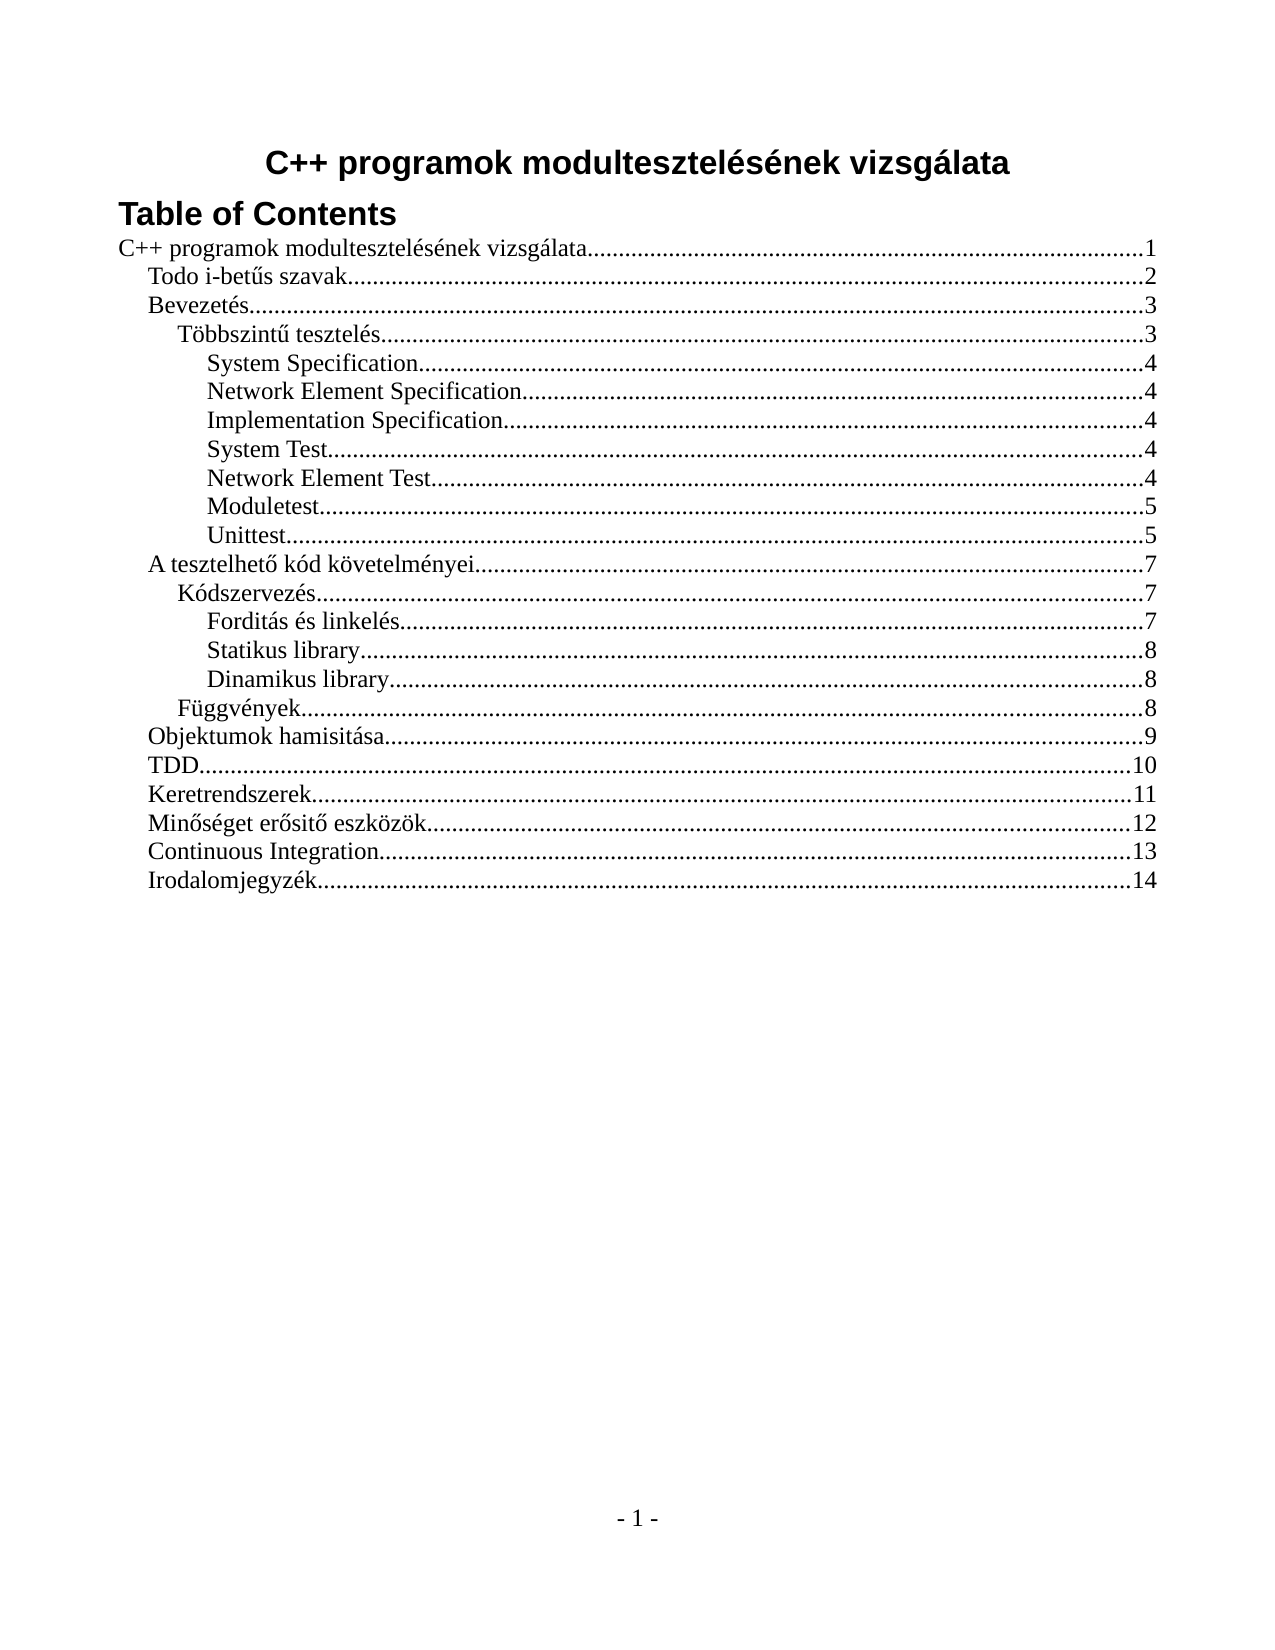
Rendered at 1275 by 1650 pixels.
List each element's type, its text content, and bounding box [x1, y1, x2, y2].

text TDD 10 [148, 750, 1157, 779]
text A tesztelhető kód követelményei 7 [148, 549, 1157, 578]
subtitle C++ programok modultesztelésének vizsgálata [118, 143, 1157, 182]
text Többszintű tesztelés 3 [177, 319, 1157, 348]
text Dinamikus library 8 [207, 664, 1157, 693]
text Irodalomjegyzék 14 [148, 865, 1157, 894]
text Forditás és linkelés 7 [207, 606, 1157, 635]
text Bevezetés 3 [148, 290, 1157, 319]
text C++ programok modultesztelésének vizsgálata 1 [118, 233, 1157, 261]
text Implementation Specification 4 [207, 405, 1157, 434]
text Todo i-betűs szavak 2 [148, 261, 1157, 290]
text Kódszervezés 7 [177, 578, 1157, 606]
text Moduletest 5 [207, 491, 1157, 520]
text System Specification 4 [207, 348, 1157, 376]
text Unittest 5 [207, 520, 1157, 549]
text Statikus library 8 [207, 635, 1157, 664]
text Függvények 8 [177, 693, 1157, 721]
text System Test 4 [207, 434, 1157, 463]
text Keretrendszerek 11 [148, 779, 1157, 808]
text Objektumok hamisitása 9 [148, 721, 1157, 750]
text Minőséget erősitő eszközök 12 [148, 808, 1157, 836]
subtitle Table of Contents [118, 194, 1157, 233]
text Network Element Specification 4 [207, 376, 1157, 405]
text Network Element Test 4 [207, 463, 1157, 491]
text Continuous Integration 13 [148, 836, 1157, 865]
